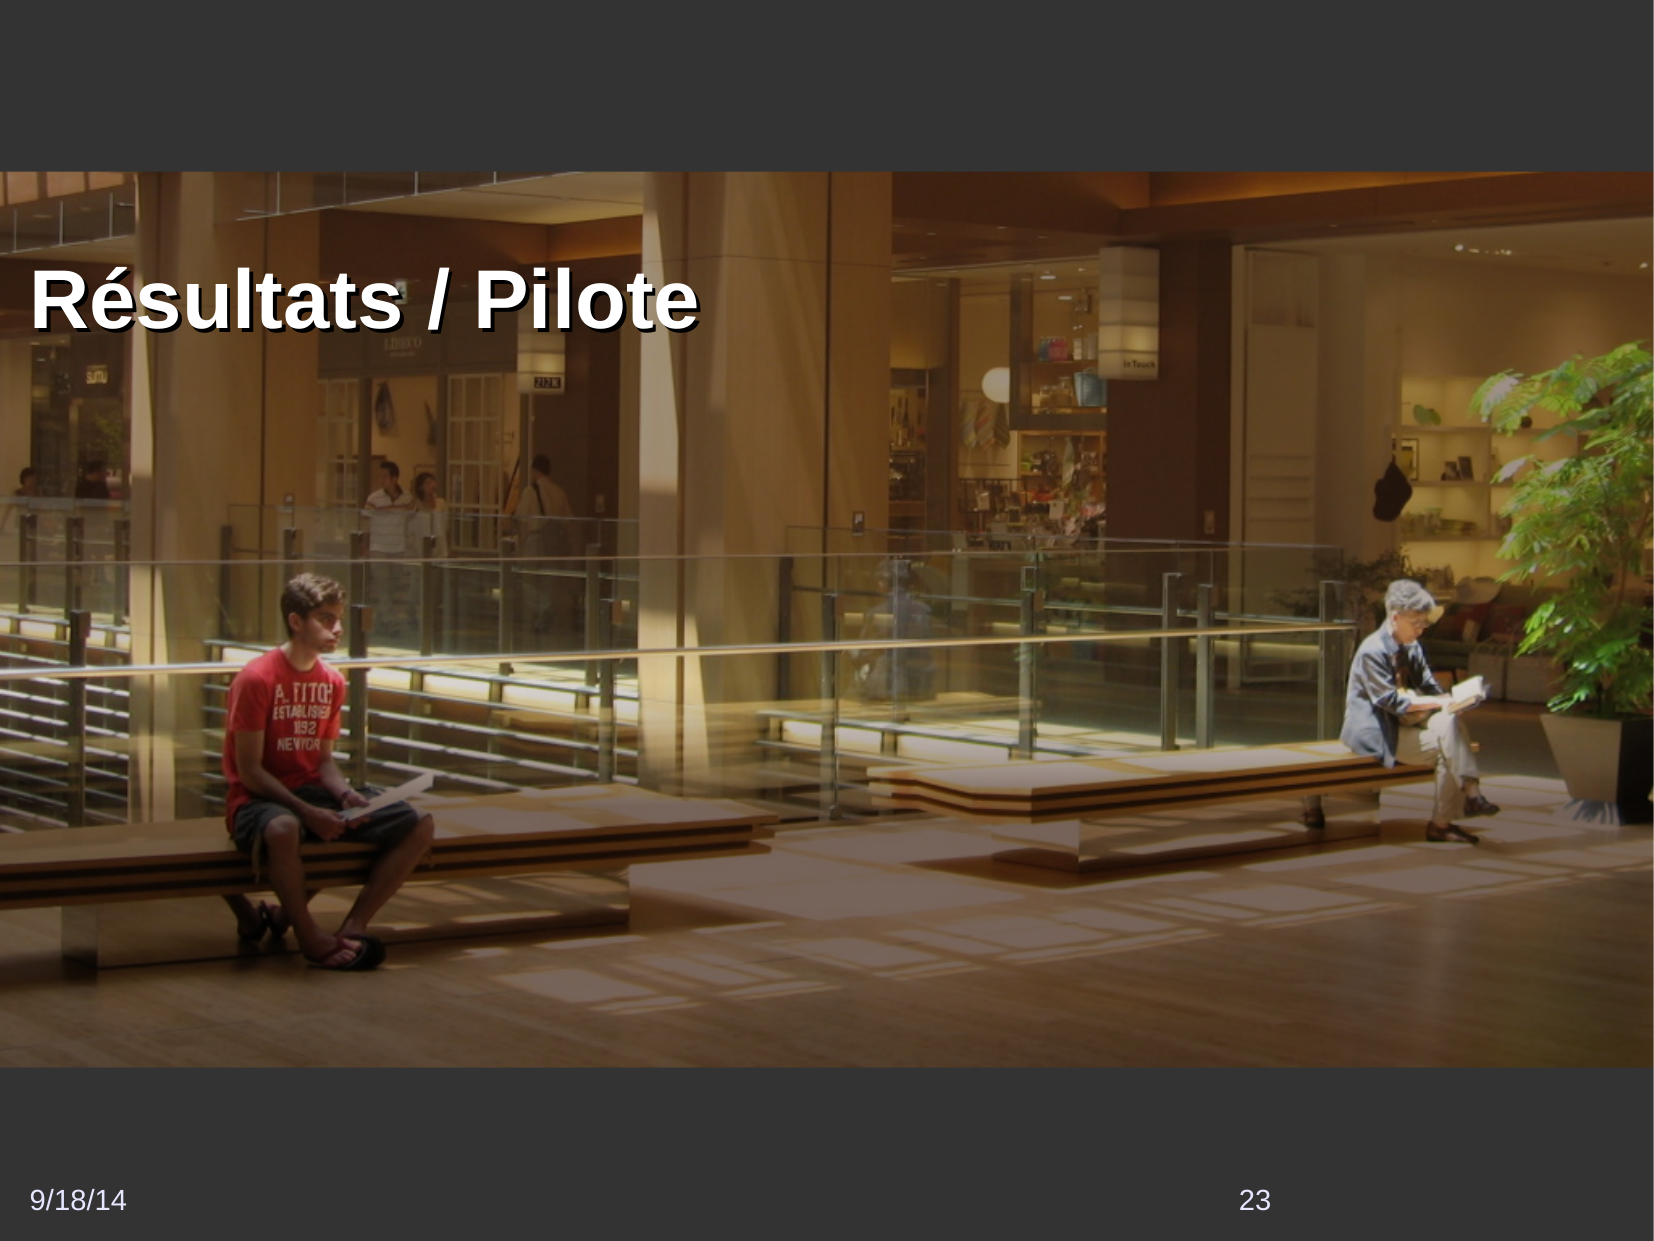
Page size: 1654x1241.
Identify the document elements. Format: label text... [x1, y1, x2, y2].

text_box 9/18/14 [29, 1181, 415, 1240]
picture [0, 0, 1654, 1241]
text_box [1238, 1181, 1625, 1240]
title Résultats / Pilote [29, 245, 1506, 346]
